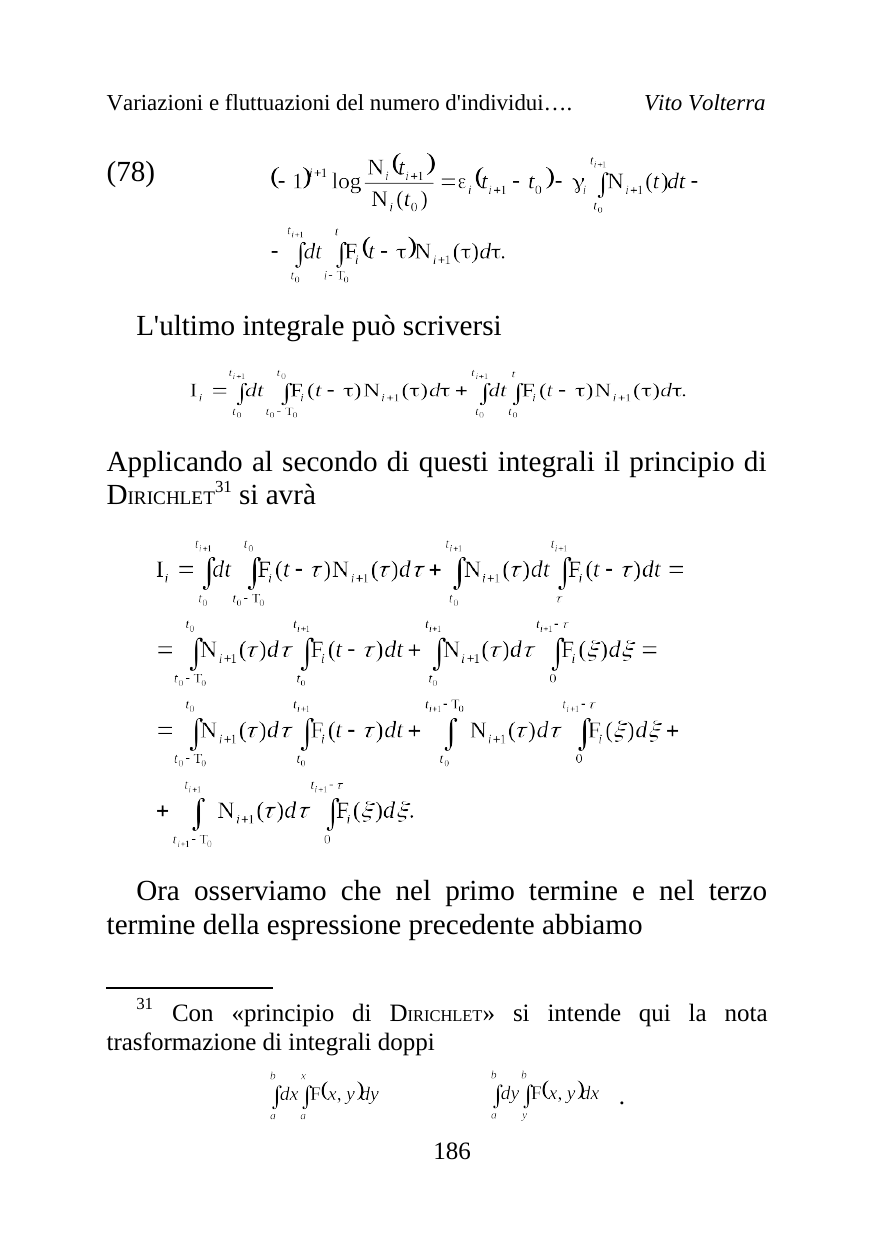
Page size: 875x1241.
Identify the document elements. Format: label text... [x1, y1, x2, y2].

text Applicando al secondo di questi integrali il principio di Dirichlet si avrà [106, 444, 768, 511]
text L'ultimo integrale può scriversi [106, 308, 768, 342]
text Ora osserviamo che nel primo termine e nel terzo termine della espressione precedente abbiamo [106, 873, 768, 940]
text . [106, 1057, 768, 1134]
table_header (78) [95, 141, 239, 308]
table_header [239, 141, 771, 308]
text Con «principio di Dirichlet» si intende qui la nota trasformazione di integrali doppi [106, 994, 768, 1056]
